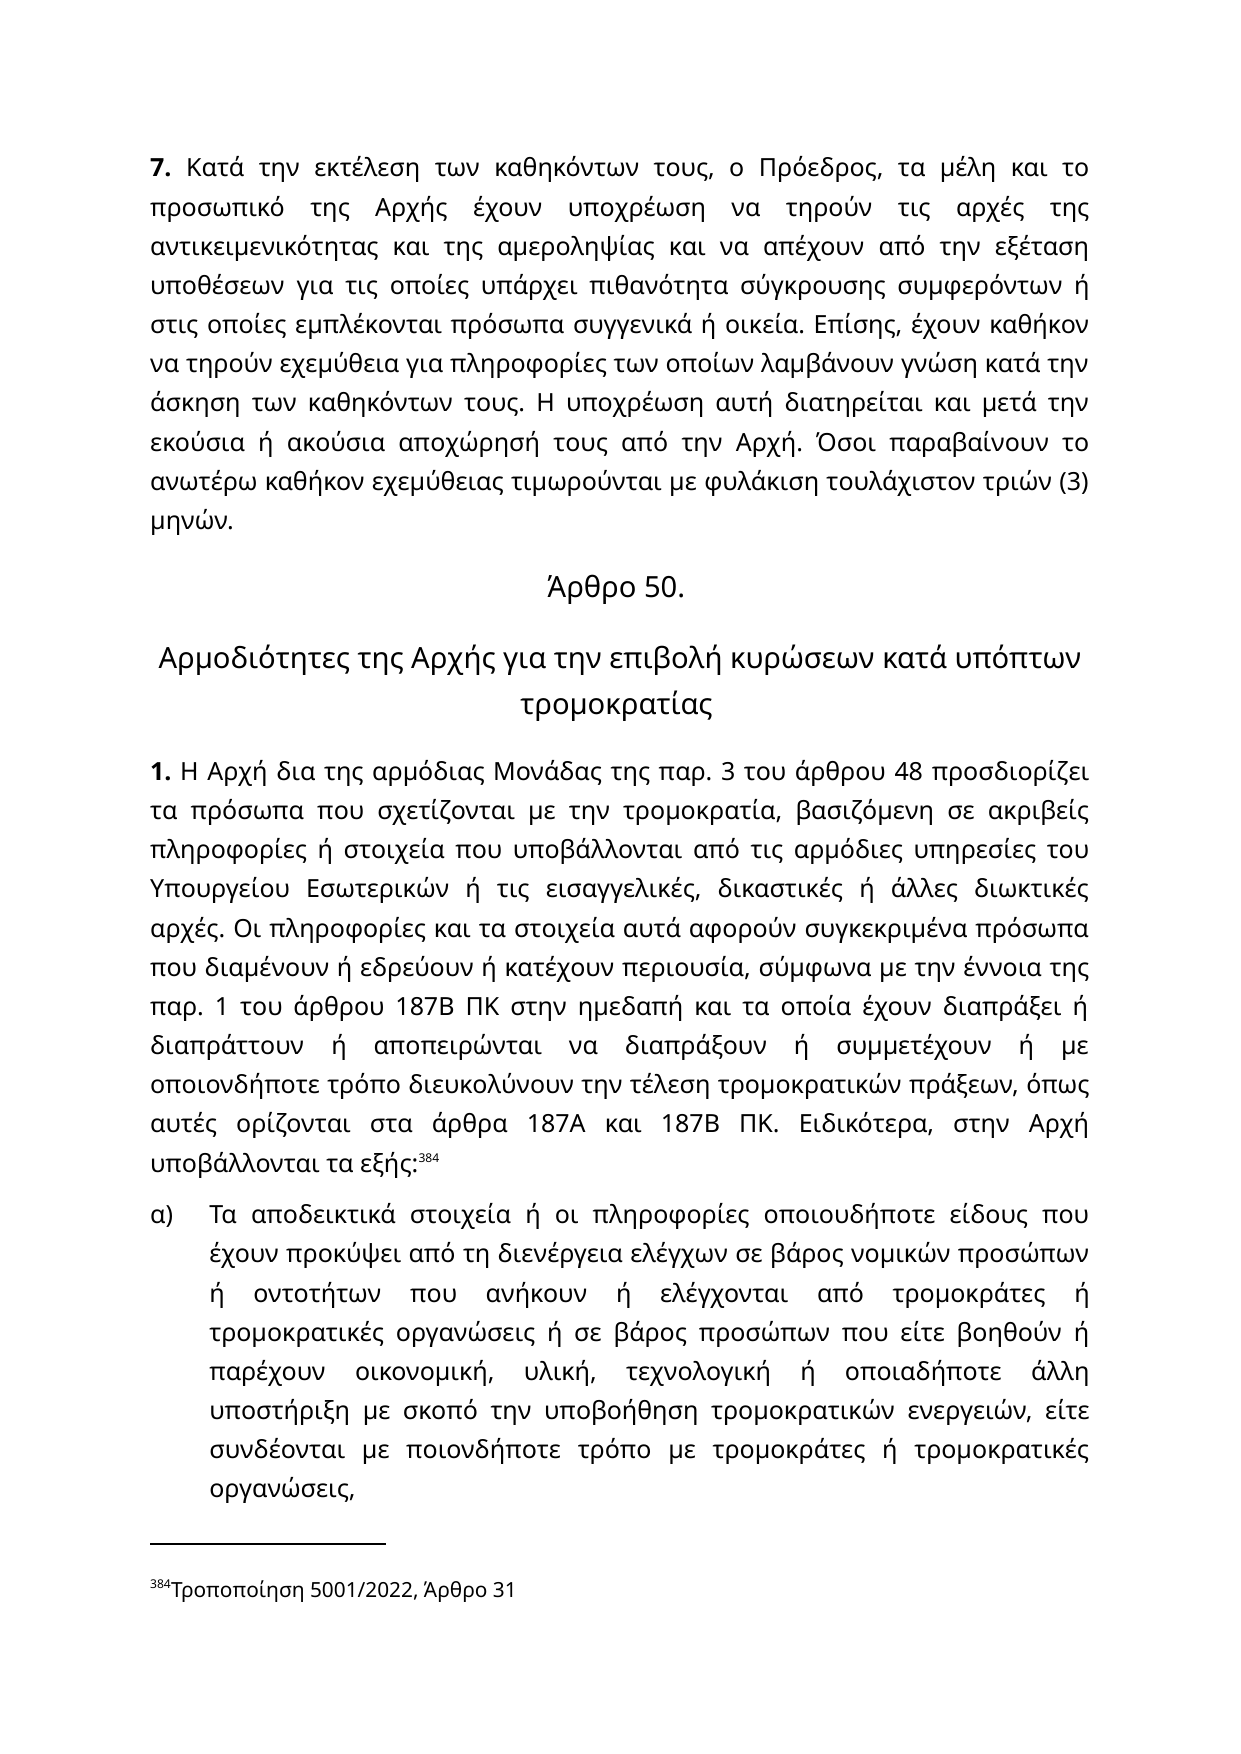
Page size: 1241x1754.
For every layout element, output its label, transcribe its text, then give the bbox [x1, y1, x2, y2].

subtitle Άρθρο 50. [150, 567, 1090, 606]
text 1. Η Αρχή δια της αρμόδιας Μονάδας της παρ. 3 του άρθρου 48 προσδιορίζει τα πρόσωπα που σχετίζονται με την τρομοκρατία, βασιζόμενη σε ακριβείς πληροφορίες ή στοιχεία που υποβάλλονται από τις αρμόδιες υπηρεσίες του Υπουργείου Εσωτερικών ή τις εισαγγελικές, δικαστικές ή άλλες διωκτικές αρχές. Οι πληροφορίες και τα στοιχεία αυτά αφορούν συγκεκριμένα πρόσωπα που διαμένουν ή εδρεύουν ή κατέχουν περιουσία, σύμφωνα με την έννοια της παρ. 1 του άρθρου 187Β ΠΚ στην ημεδαπή και τα οποία έχουν διαπράξει ή διαπράττουν ή αποπειρώνται να διαπράξουν ή συμμετέχουν ή με οποιονδήποτε τρόπο διευκολύνουν την τέλεση τρομοκρατικών πράξεων, όπως αυτές ορίζονται στα άρθρα 187Α και 187Β ΠΚ. Ειδικότερα, στην Αρχή υποβάλλονται τα εξής: [150, 753, 1090, 1179]
text 7. Κατά την εκτέλεση των καθηκόντων τους, ο Πρόεδρος, τα μέλη και το προσωπικό της Αρχής έχουν υποχρέωση να τηρούν τις αρχές της αντικειμενικότητας και της αμεροληψίας και να απέχουν από την εξέταση υποθέσεων για τις οποίες υπάρχει πιθανότητα σύγκρουσης συμφερόντων ή στις οποίες εμπλέκονται πρόσωπα συγγενικά ή οικεία. Επίσης, έχουν καθήκον να τηρούν εχεμύθεια για πληροφορίες των οποίων λαμβάνουν γνώση κατά την άσκηση των καθηκόντων τους. Η υποχρέωση αυτή διατηρείται και μετά την εκούσια ή ακούσια αποχώρησή τους από την Αρχή. Όσοι παραβαίνουν το ανωτέρω καθήκον εχεμύθειας τιμωρούνται με φυλάκιση τουλάχιστον τριών (3) μηνών. [150, 150, 1090, 537]
list α) Τα αποδεικτικά στοιχεία ή οι πληροφορίες οποιουδήποτε είδους που έχουν προκύψει από τη διενέργεια ελέγχων σε βάρος νομικών προσώπων ή οντοτήτων που ανήκουν ή ελέγχονται από τρομοκράτες ή τρομοκρατικές οργανώσεις ή σε βάρος προσώπων που είτε βοηθούν ή παρέχουν οικονομική, υλική, τεχνολογική ή οποιαδήποτε άλλη υποστήριξη με σκοπό την υποβοήθηση τρομοκρατικών ενεργειών, είτε συνδέονται με ποιονδήποτε τρόπο με τρομοκράτες ή τρομοκρατικές οργανώσεις, [150, 1197, 1090, 1505]
text Τροποποίηση 5001/2022, Άρθρο 31 [150, 1576, 1090, 1604]
subtitle Αρμοδιότητες της Αρχής για την επιβολή κυρώσεων κατά υπόπτων τρομοκρατίας [150, 637, 1090, 723]
